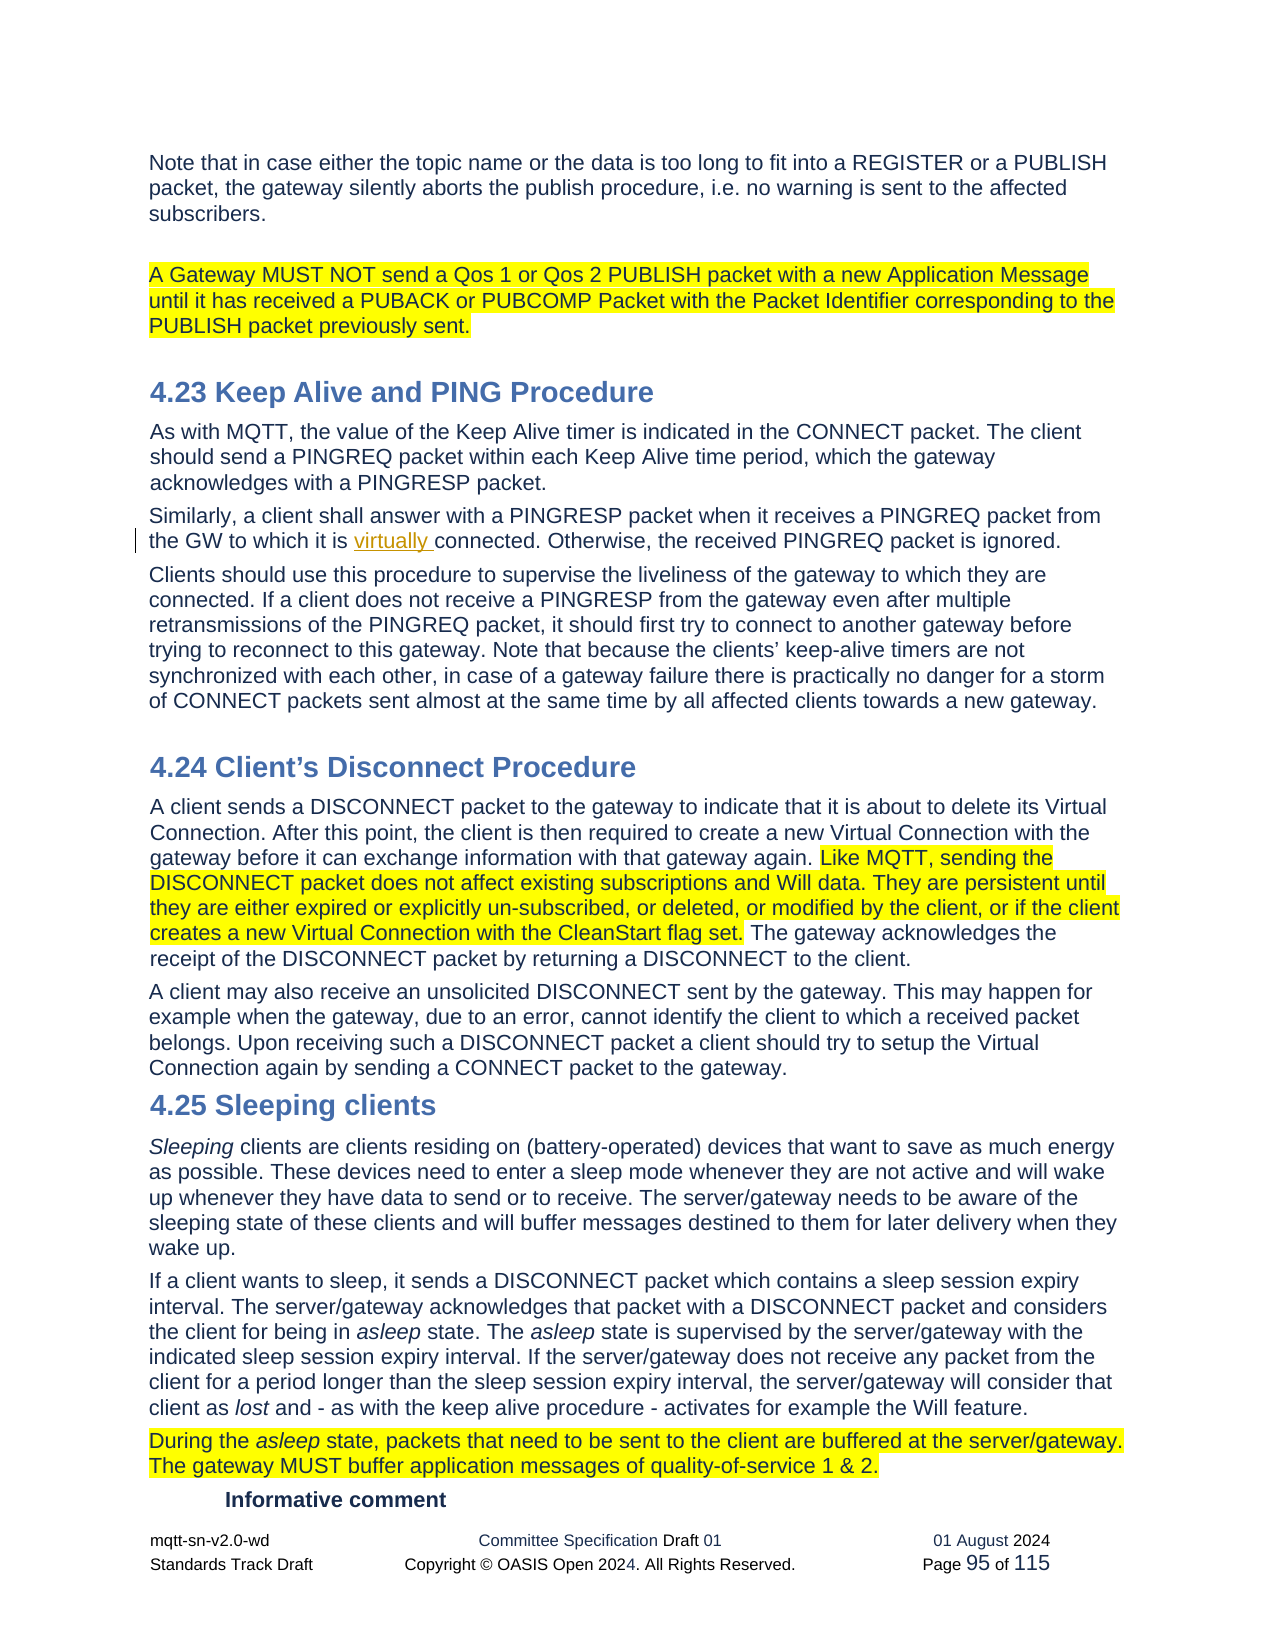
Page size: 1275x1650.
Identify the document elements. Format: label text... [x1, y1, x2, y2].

text Note that in case either the topic name or the data is too long to fit into a REGISTER or a PUBLISH packet, the gateway silently aborts the publish procedure, i.e. no warning is sent to the affected subscribers. [148, 150, 1124, 226]
subtitle 4.23 Keep Alive and PING Procedure [150, 374, 1124, 408]
subtitle 4.25 Sleeping clients [150, 1088, 1124, 1122]
text Similarly, a client shall answer with a PINGRESP packet when it receives a PINGREQ packet from the GW to which it is virtually connected. Otherwise, the received PINGREQ packet is ignored. [148, 503, 1124, 553]
text A client sends a DISCONNECT packet to the gateway to indicate that it is about to delete its Virtual Connection. After this point, the client is then required to create a new Virtual Connection with the gateway before it can exchange information with that gateway again. Like MQTT, sending the DISCONNECT packet does not affect existing subscriptions and Will data. They are persistent until they are either expired or explicitly un-subscribed, or deleted, or modified by the client, or if the client creates a new Virtual Connection with the CleanStart flag set. The gateway acknowledges the receipt of the DISCONNECT packet by returning a DISCONNECT to the client. [149, 794, 1124, 971]
text Clients should use this procedure to supervise the liveliness of the gateway to which they are connected. If a client does not receive a PINGRESP from the gateway even after multiple retransmissions of the PINGREQ packet, it should first try to connect to another gateway before trying to reconnect to this gateway. Note that because the clients’ keep-alive timers are not synchronized with each other, in case of a gateway failure there is practically no danger for a storm of CONNECT packets sent almost at the same time by all affected clients towards a new gateway. [148, 562, 1124, 713]
text If a client wants to sleep, it sends a DISCONNECT packet which contains a sleep session expiry interval. The server/gateway acknowledges that packet with a DISCONNECT packet and considers the client for being in asleep state. The asleep state is supervised by the server/gateway with the indicated sleep session expiry interval. If the server/gateway does not receive any packet from the client for a period longer than the sleep session expiry interval, the server/gateway will consider that client as lost and - as with the keep alive procedure - activates for example the Will feature. [148, 1268, 1124, 1420]
subtitle 4.24 Client’s Disconnect Procedure [150, 750, 1124, 783]
text As with MQTT, the value of the Keep Alive timer is indicated in the CONNECT packet. The client should send a PINGREQ packet within each Keep Alive time period, which the gateway acknowledges with a PINGRESP packet. [149, 419, 1124, 495]
text Sleeping clients are clients residing on (battery-operated) devices that want to save as much energy as possible. These devices need to enter a sleep mode whenever they are not active and will wake up whenever they have data to send or to receive. The server/gateway needs to be aware of the sleeping state of these clients and will buffer messages destined to them for later delivery when they wake up. [148, 1134, 1124, 1260]
text A client may also receive an unsolicited DISCONNECT sent by the gateway. This may happen for example when the gateway, due to an error, cannot identify the client to which a received packet belongs. Upon receiving such a DISCONNECT packet a client should try to setup the Virtual Connection again by sending a CONNECT packet to the gateway. [148, 979, 1124, 1080]
text A Gateway MUST NOT send a Qos 1 or Qos 2 PUBLISH packet with a new Application Message until it has received a PUBACK or PUBCOMP Packet with the Packet Identifier corresponding to the PUBLISH packet previously sent. [148, 262, 1124, 338]
text Informative comment [225, 1487, 1124, 1512]
text During the asleep state, packets that need to be sent to the client are buffered at the server/gateway. The gateway MUST buffer application messages of quality-of-service 1 & 2. [148, 1428, 1124, 1478]
